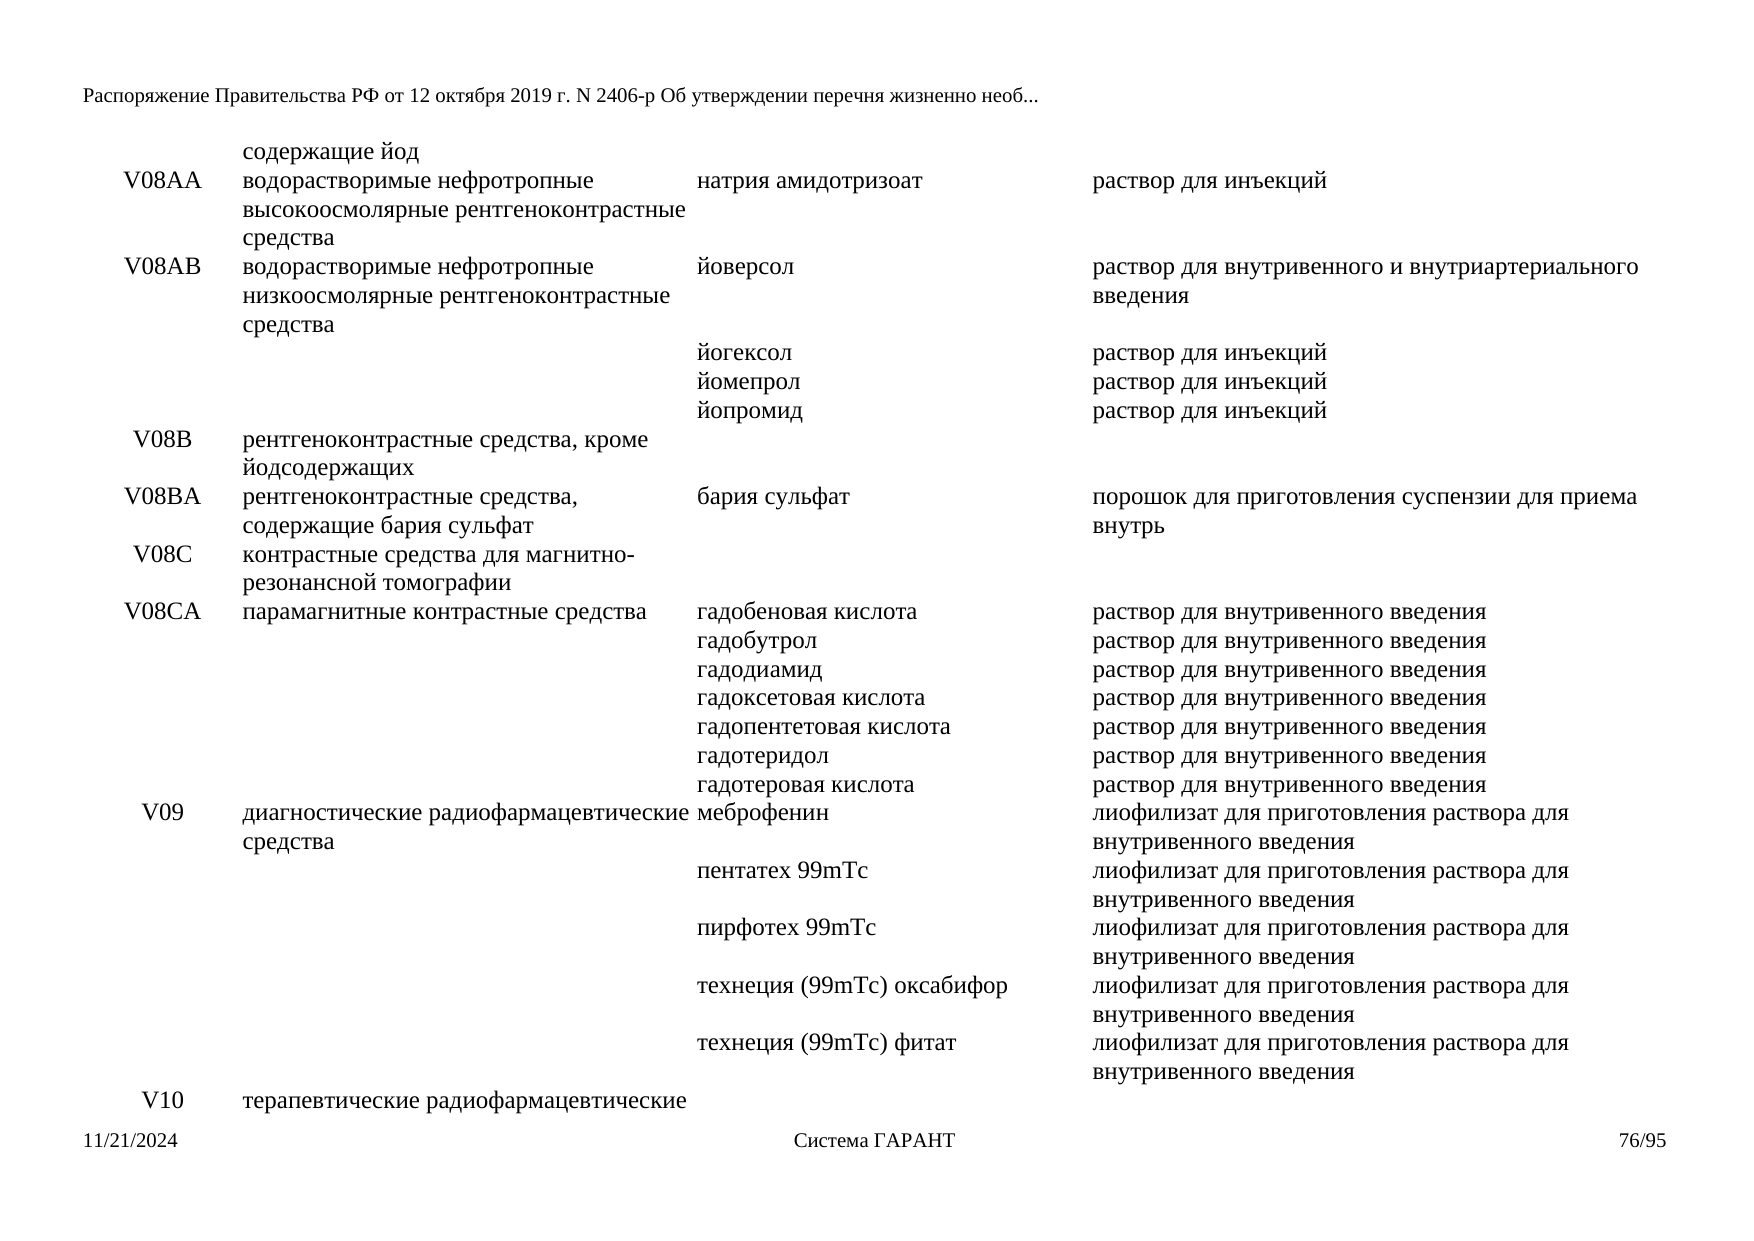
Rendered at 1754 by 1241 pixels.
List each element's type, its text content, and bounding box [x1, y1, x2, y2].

table_cell [242, 395, 697, 424]
table_cell [83, 654, 242, 682]
table_cell йогексол [697, 338, 1092, 366]
table_cell гадобутрол [697, 625, 1092, 654]
table_cell [242, 1028, 697, 1085]
table_cell технеция (99mTc) оксабифор [697, 970, 1092, 1027]
table_cell пирфотех 99mTc [697, 913, 1092, 970]
table_cell раствор для внутривенного введения [1093, 625, 1659, 654]
table_cell контрастные средства для магнитно-резонансной томографии [242, 539, 697, 596]
table_cell гадодиамид [697, 654, 1092, 682]
table_cell гадобеновая кислота [697, 596, 1092, 625]
table_cell раствор для внутривенного введения [1093, 711, 1659, 740]
table_cell [242, 740, 697, 769]
table_cell [242, 913, 697, 970]
table_cell меброфенин [697, 798, 1092, 855]
table_cell [242, 769, 697, 797]
table_cell гадотеридол [697, 740, 1092, 769]
table_cell V08B [83, 424, 242, 481]
table_cell [697, 424, 1092, 481]
table_cell диагностические радиофармацевтические средства [242, 798, 697, 855]
table_cell содержащие йод [242, 136, 697, 165]
table_cell йопромид [697, 395, 1092, 424]
table_cell раствор для инъекций [1093, 395, 1659, 424]
table_cell раствор для внутривенного введения [1093, 596, 1659, 625]
table_cell гадопентетовая кислота [697, 711, 1092, 740]
table_cell [83, 711, 242, 740]
table_cell раствор для внутривенного введения [1093, 683, 1659, 711]
table_cell раствор для инъекций [1093, 165, 1659, 251]
table_cell [697, 539, 1092, 596]
table_cell [1093, 424, 1659, 481]
table_cell [697, 1085, 1092, 1114]
table_cell терапевтические радиофармацевтические [242, 1085, 697, 1114]
table_cell [242, 625, 697, 654]
table_cell раствор для внутривенного введения [1093, 769, 1659, 797]
table_cell лиофилизат для приготовления раствора для внутривенного введения [1093, 855, 1659, 912]
table_cell раствор для внутривенного и внутриартериального введения [1093, 251, 1659, 337]
table_cell технеция (99mTc) фитат [697, 1028, 1092, 1085]
table_cell [1093, 136, 1659, 165]
table_cell [242, 338, 697, 366]
table_cell V08AB [83, 251, 242, 337]
table_cell [83, 136, 242, 165]
table_cell рентгеноконтрастные средства, кроме йодсодержащих [242, 424, 697, 481]
table_cell [83, 970, 242, 1027]
table_cell [83, 769, 242, 797]
table_cell [1093, 539, 1659, 596]
table_cell [242, 366, 697, 395]
table_cell [83, 625, 242, 654]
table_cell [83, 740, 242, 769]
table_cell [83, 395, 242, 424]
table_cell гадоксетовая кислота [697, 683, 1092, 711]
table_cell пентатех 99mTc [697, 855, 1092, 912]
table_cell V08CA [83, 596, 242, 625]
table_cell раствор для внутривенного введения [1093, 740, 1659, 769]
table_cell водорастворимые нефротропные высокоосмолярные рентгеноконтрастные средства [242, 165, 697, 251]
table_cell лиофилизат для приготовления раствора для внутривенного введения [1093, 798, 1659, 855]
table_cell гадотеровая кислота [697, 769, 1092, 797]
table_cell водорастворимые нефротропные низкоосмолярные рентгеноконтрастные средства [242, 251, 697, 337]
table_cell V10 [83, 1085, 242, 1114]
table_cell [83, 366, 242, 395]
table_cell рентгеноконтрастные средства, содержащие бария сульфат [242, 481, 697, 539]
table_cell лиофилизат для приготовления раствора для внутривенного введения [1093, 970, 1659, 1027]
table_cell бария сульфат [697, 481, 1092, 539]
table_cell [83, 855, 242, 912]
table_cell [83, 913, 242, 970]
table_cell лиофилизат для приготовления раствора для внутривенного введения [1093, 1028, 1659, 1085]
table_cell [242, 683, 697, 711]
table_cell раствор для инъекций [1093, 366, 1659, 395]
table_cell натрия амидотризоат [697, 165, 1092, 251]
table_cell [242, 970, 697, 1027]
table_cell [83, 683, 242, 711]
table_cell [1093, 1085, 1659, 1114]
table_cell лиофилизат для приготовления раствора для внутривенного введения [1093, 913, 1659, 970]
table_cell раствор для внутривенного введения [1093, 654, 1659, 682]
table_cell V09 [83, 798, 242, 855]
table_cell [242, 711, 697, 740]
table_cell [83, 1028, 242, 1085]
table_cell V08BA [83, 481, 242, 539]
table_cell йоверсол [697, 251, 1092, 337]
table_cell [242, 855, 697, 912]
table_cell йомепрол [697, 366, 1092, 395]
table_cell раствор для инъекций [1093, 338, 1659, 366]
table_cell V08AA [83, 165, 242, 251]
table_cell [83, 338, 242, 366]
table_cell V08C [83, 539, 242, 596]
table_cell [242, 654, 697, 682]
table_cell парамагнитные контрастные средства [242, 596, 697, 625]
table_cell [697, 136, 1092, 165]
table_cell порошок для приготовления суспензии для приема внутрь [1093, 481, 1659, 539]
